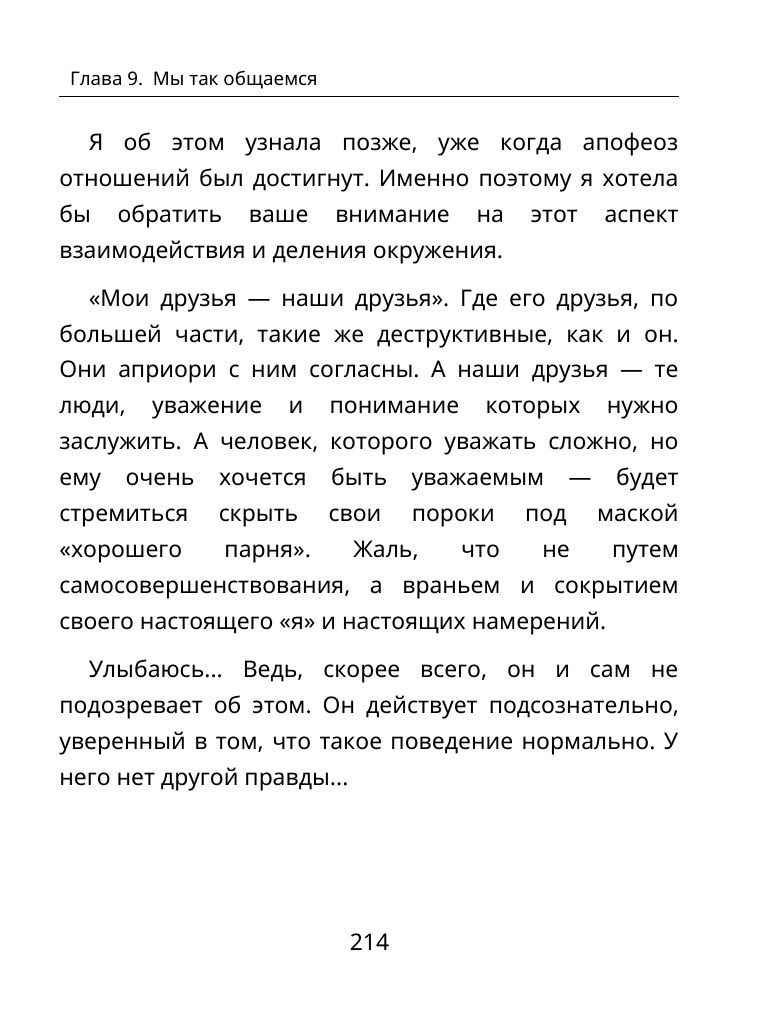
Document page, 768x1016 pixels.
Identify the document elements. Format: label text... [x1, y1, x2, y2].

text Я об этом узнала позже, уже когда апофеоз отношений был достигнут. Именно поэтому я хотела бы обратить ваше внимание на этот аспект взаимодействия и деления окружения. [59, 126, 679, 265]
text «Мои друзья — наши друзья». Где его друзья, по большей части, такие же деструктивные, как и он. Они априори с ним согласны. А наши друзья — те люди, уважение и понимание которых нужно заслужить. А человек, которого уважать сложно, но ему очень хочется быть уважаемым — будет стремиться скрыть свои пороки под маской «хорошего парня». Жаль, что не путем самосовершенствования, а враньем и сокрытием своего настоящего «я» и настоящих намерений. [59, 282, 679, 636]
text Улыбаюсь... Ведь, скорее всего, он и сам не подозревает об этом. Он действует подсознательно, уверенный в том, что такое поведение нормально. У него нет другой правды... [59, 653, 679, 792]
